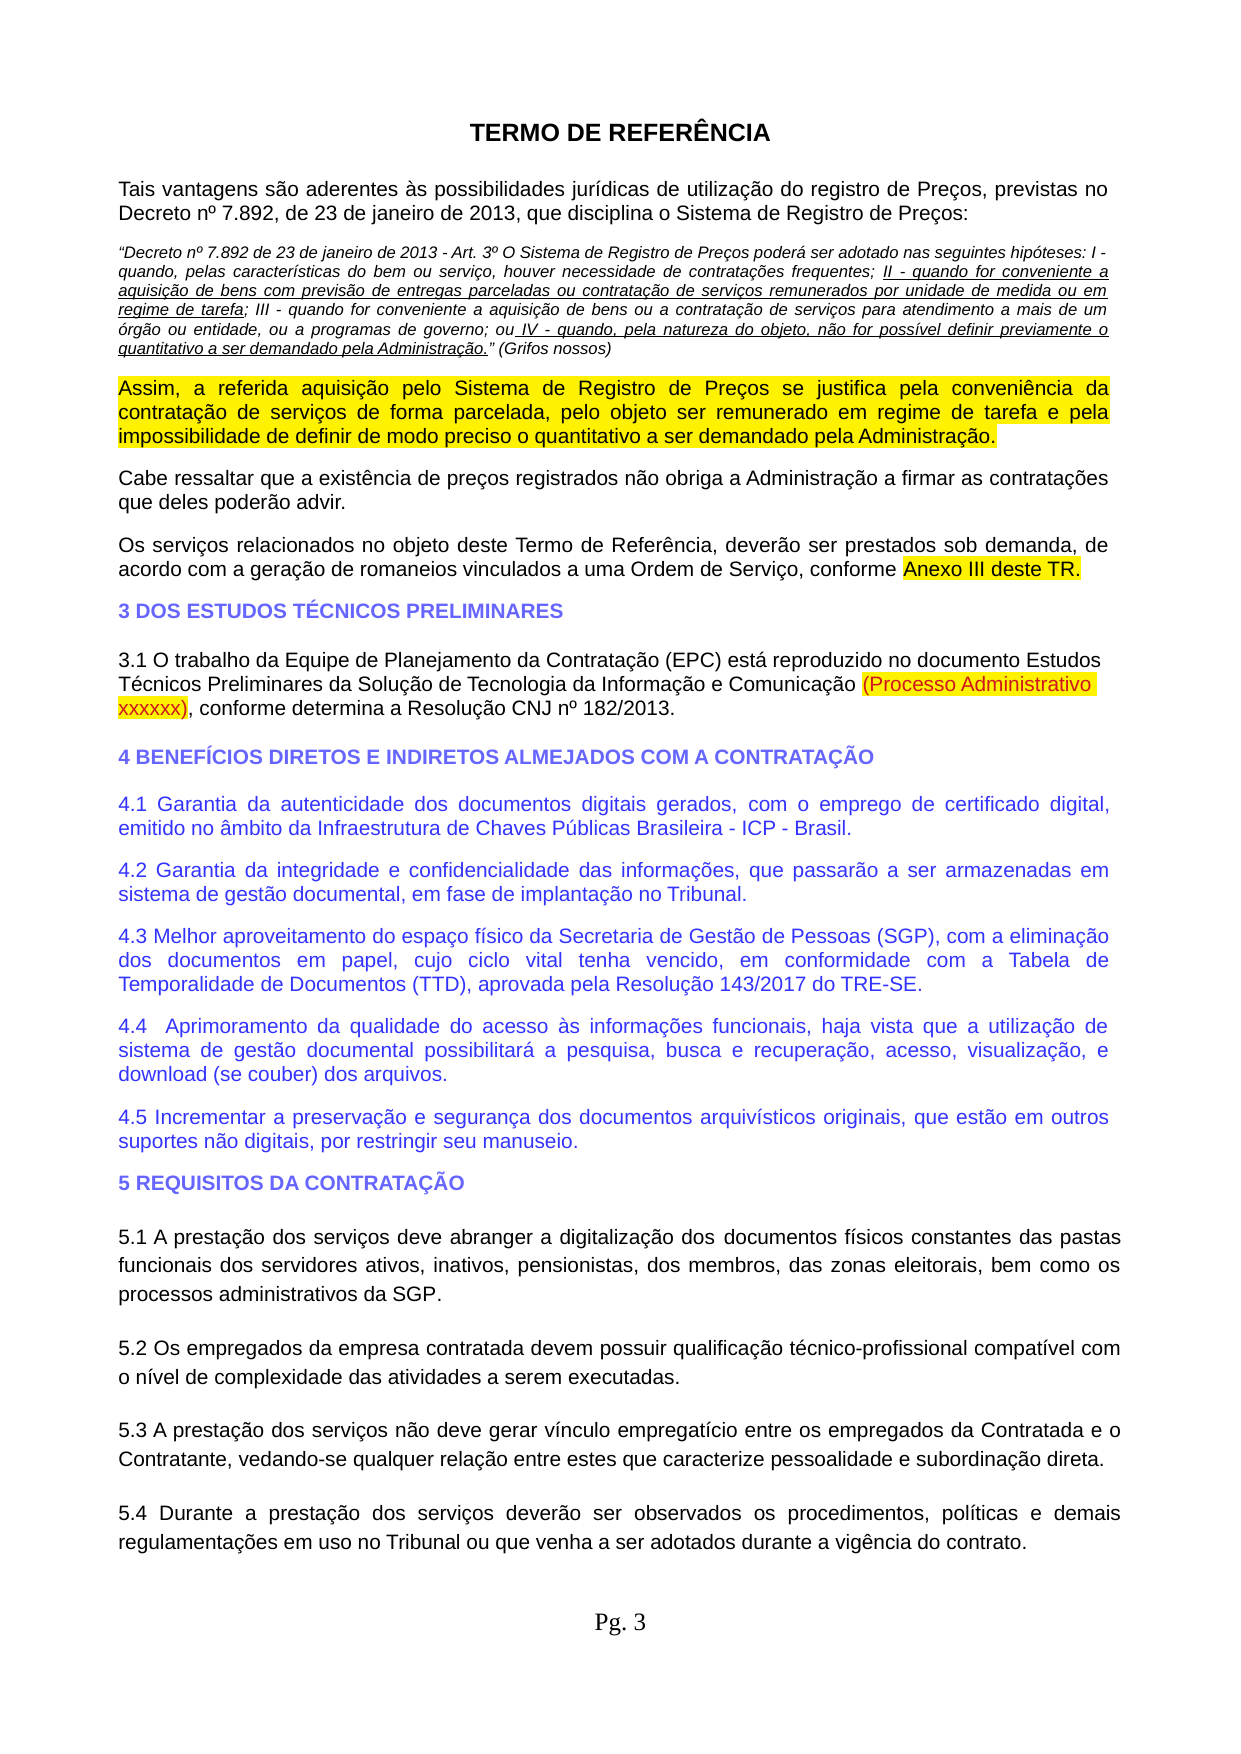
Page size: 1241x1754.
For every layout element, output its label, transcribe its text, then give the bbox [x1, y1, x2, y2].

text 5.2 Os empregados da empresa contratada devem possuir qualificação técnico-profissional compatível com o nível de complexidade das atividades a serem executadas. [118, 1336, 1122, 1388]
text 4.1 Garantia da autenticidade dos documentos digitais gerados, com o emprego de certificado digital, emitido no âmbito da Infraestrutura de Chaves Públicas Brasileira - ICP - Brasil. [118, 792, 1110, 839]
text 5.3 A prestação dos serviços não deve gerar vínculo empregatício entre os empregados da Contratada e o Contratante, vedando-se qualquer relação entre estes que caracterize pessoalidade e subordinação direta. [118, 1418, 1122, 1471]
text 5.4 Durante a prestação dos serviços deverão ser observados os procedimentos, políticas e demais regulamentações em uso no Tribunal ou que venha a ser adotados durante a vigência do contrato. [118, 1501, 1122, 1553]
text 4.5 Incrementar a preservação e segurança dos documentos arquivísticos originais, que estão em outros suportes não digitais, por restringir seu manuseio. [118, 1104, 1110, 1152]
text Assim, a referida aquisição pelo Sistema de Registro de Preços se justifica pela conveniência da contratação de serviços de forma parcelada, pelo objeto ser remunerado em regime de tarefa e pela impossibilidade de definir de modo preciso o quantitativo a ser demandado pela Administração. [118, 376, 1110, 448]
text 4 BENEFÍCIOS DIRETOS E INDIRETOS ALMEJADOS COM A CONTRATAÇÃO [118, 744, 1110, 768]
text 4.4 Aprimoramento da qualidade do acesso às informações funcionais, haja vista que a utilização de sistema de gestão documental possibilitará a pesquisa, busca e recuperação, acesso, visualização, e download (se couber) dos arquivos. [118, 1014, 1110, 1086]
text 4.2 Garantia da integridade e confidencialidade das informações, que passarão a ser armazenadas em sistema de gestão documental, em fase de implantação no Tribunal. [118, 858, 1110, 906]
text Tais vantagens são aderentes às possibilidades jurídicas de utilização do registro de Preços, previstas no Decreto nº 7.892, de 23 de janeiro de 2013, que disciplina o Sistema de Registro de Preços: [118, 176, 1110, 224]
text “Decreto nº 7.892 de 23 de janeiro de 2013 - Art. 3º O Sistema de Registro de Preços poderá ser adotado nas seguintes hipóteses: I - quando, pelas características do bem ou serviço, houver necessidade de contratações frequentes; II - quando for conveniente a aquisição de bens com previsão de entregas parceladas ou contratação de serviços remunerados por unidade de medida ou em regime de tarefa; III - quando for conveniente a aquisição de bens ou a contratação de serviços para atendimento a mais de um órgão ou entidade, ou a programas de governo; ou IV - quando, pela natureza do objeto, não for possível definir previamente o quantitativo a ser demandado pela Administração.” (Grifos nossos) [118, 243, 1110, 358]
text 5 REQUISITOS DA CONTRATAÇÃO [118, 1171, 1110, 1195]
text 4.3 Melhor aproveitamento do espaço físico da Secretaria de Gestão de Pessoas (SGP), com a eliminação dos documentos em papel, cujo ciclo vital tenha vencido, em conformidade com a Tabela de Temporalidade de Documentos (TTD), aprovada pela Resolução 143/2017 do TRE-SE. [118, 924, 1110, 996]
text 3 DOS ESTUDOS TÉCNICOS PRELIMINARES [118, 599, 1110, 623]
text Cabe ressaltar que a existência de preços registrados não obriga a Administração a firmar as contratações que deles poderão advir. [118, 466, 1110, 514]
text 5.1 A prestação dos serviços deve abranger a digitalização dos documentos físicos constantes das pastas funcionais dos servidores ativos, inativos, pensionistas, dos membros, das zonas eleitorais, bem como os processos administrativos da SGP. [118, 1224, 1122, 1306]
text 3.1 O trabalho da Equipe de Planejamento da Contratação (EPC) está reproduzido no documento Estudos Técnicos Preliminares da Solução de Tecnologia da Informação e Comunicação (Processo Administrativo xxxxxx), conforme determina a Resolução CNJ nº 182/2013. [118, 648, 1122, 719]
text Os serviços relacionados no objeto deste Termo de Referência, deverão ser prestados sob demanda, de acordo com a geração de romaneios vinculados a uma Ordem de Serviço, conforme Anexo III deste TR. [118, 532, 1110, 580]
